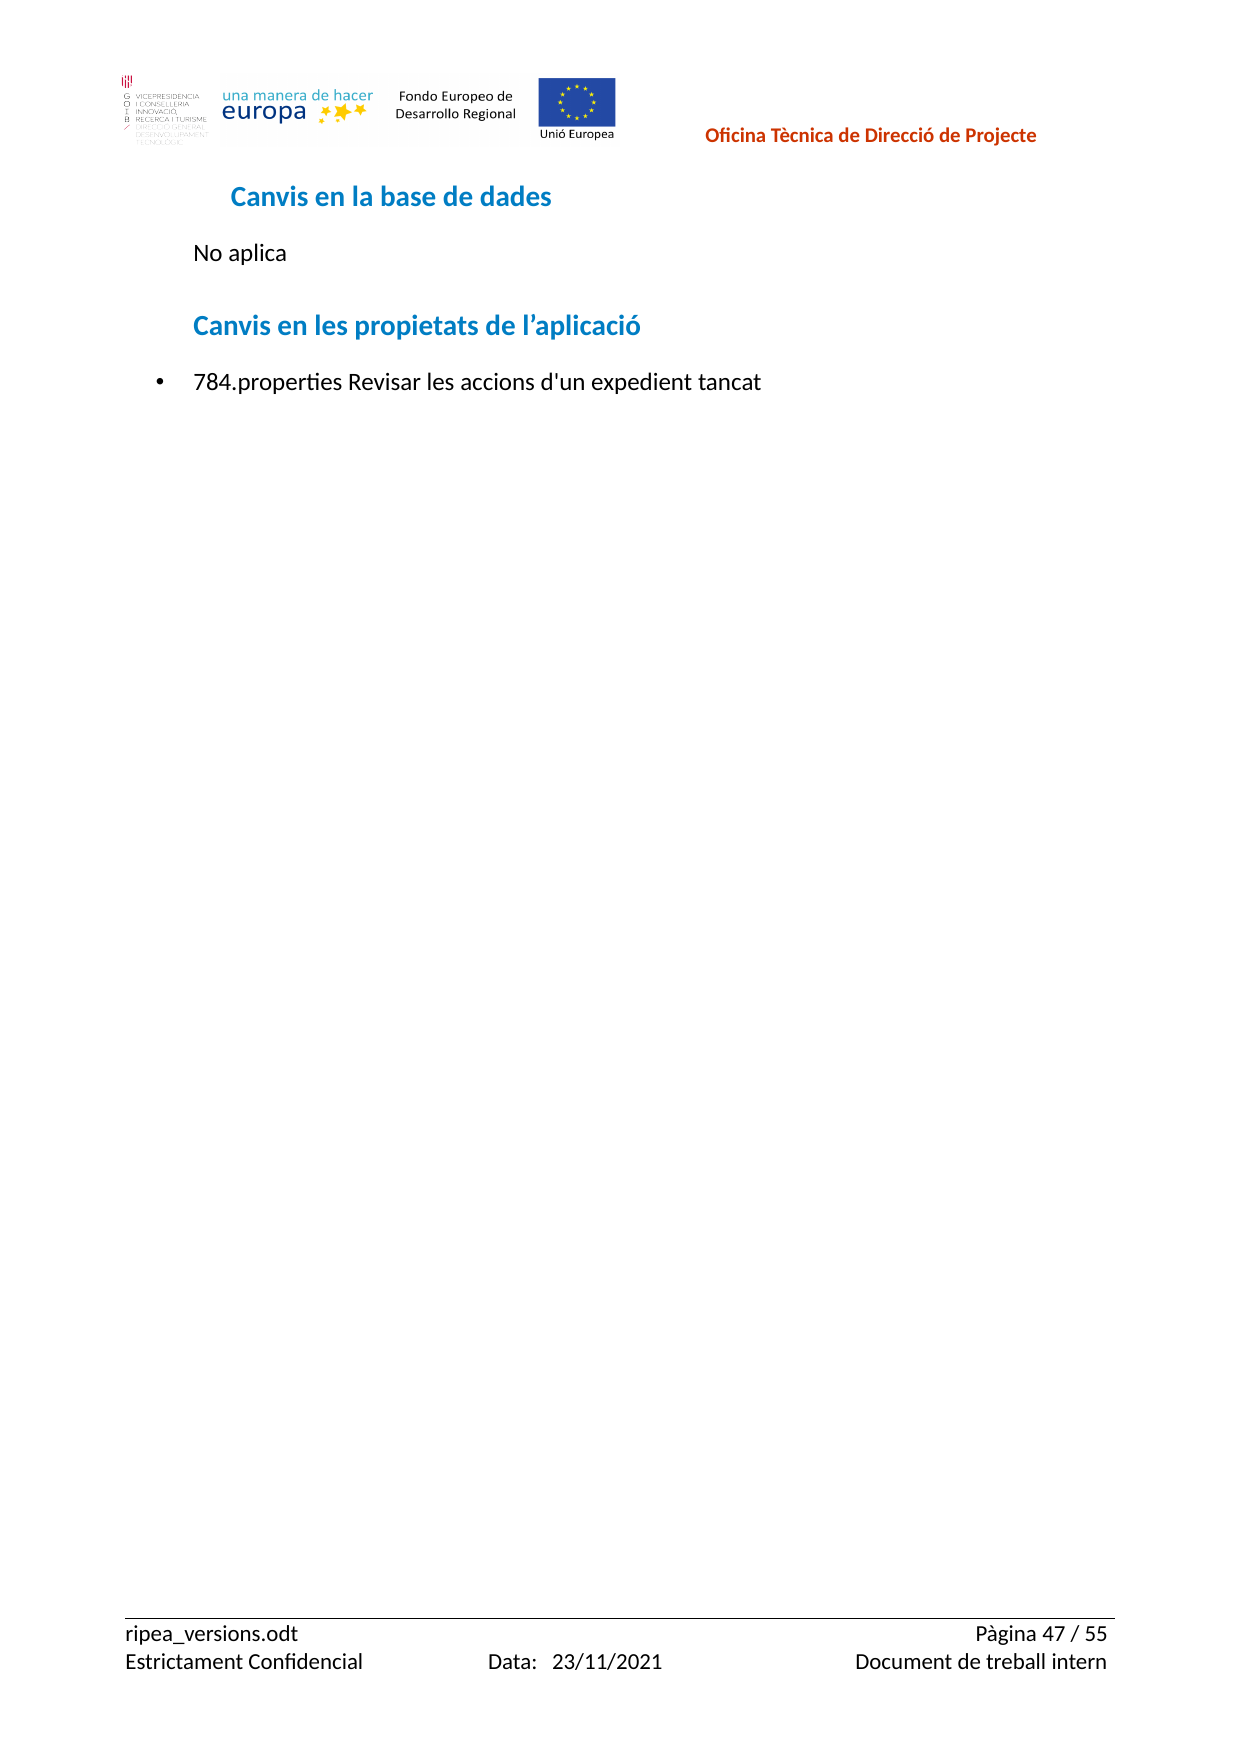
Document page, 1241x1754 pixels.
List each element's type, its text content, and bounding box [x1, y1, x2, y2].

picture [118, 73, 213, 147]
subtitle Canvis en la base de dades [193, 178, 1122, 213]
list No aplica [156, 237, 1122, 267]
list 784.properties Revisar les accions d'un expedient tancat [156, 366, 1122, 397]
picture [219, 73, 621, 147]
subtitle Canvis en les propietats de l’aplicació [156, 307, 1122, 343]
